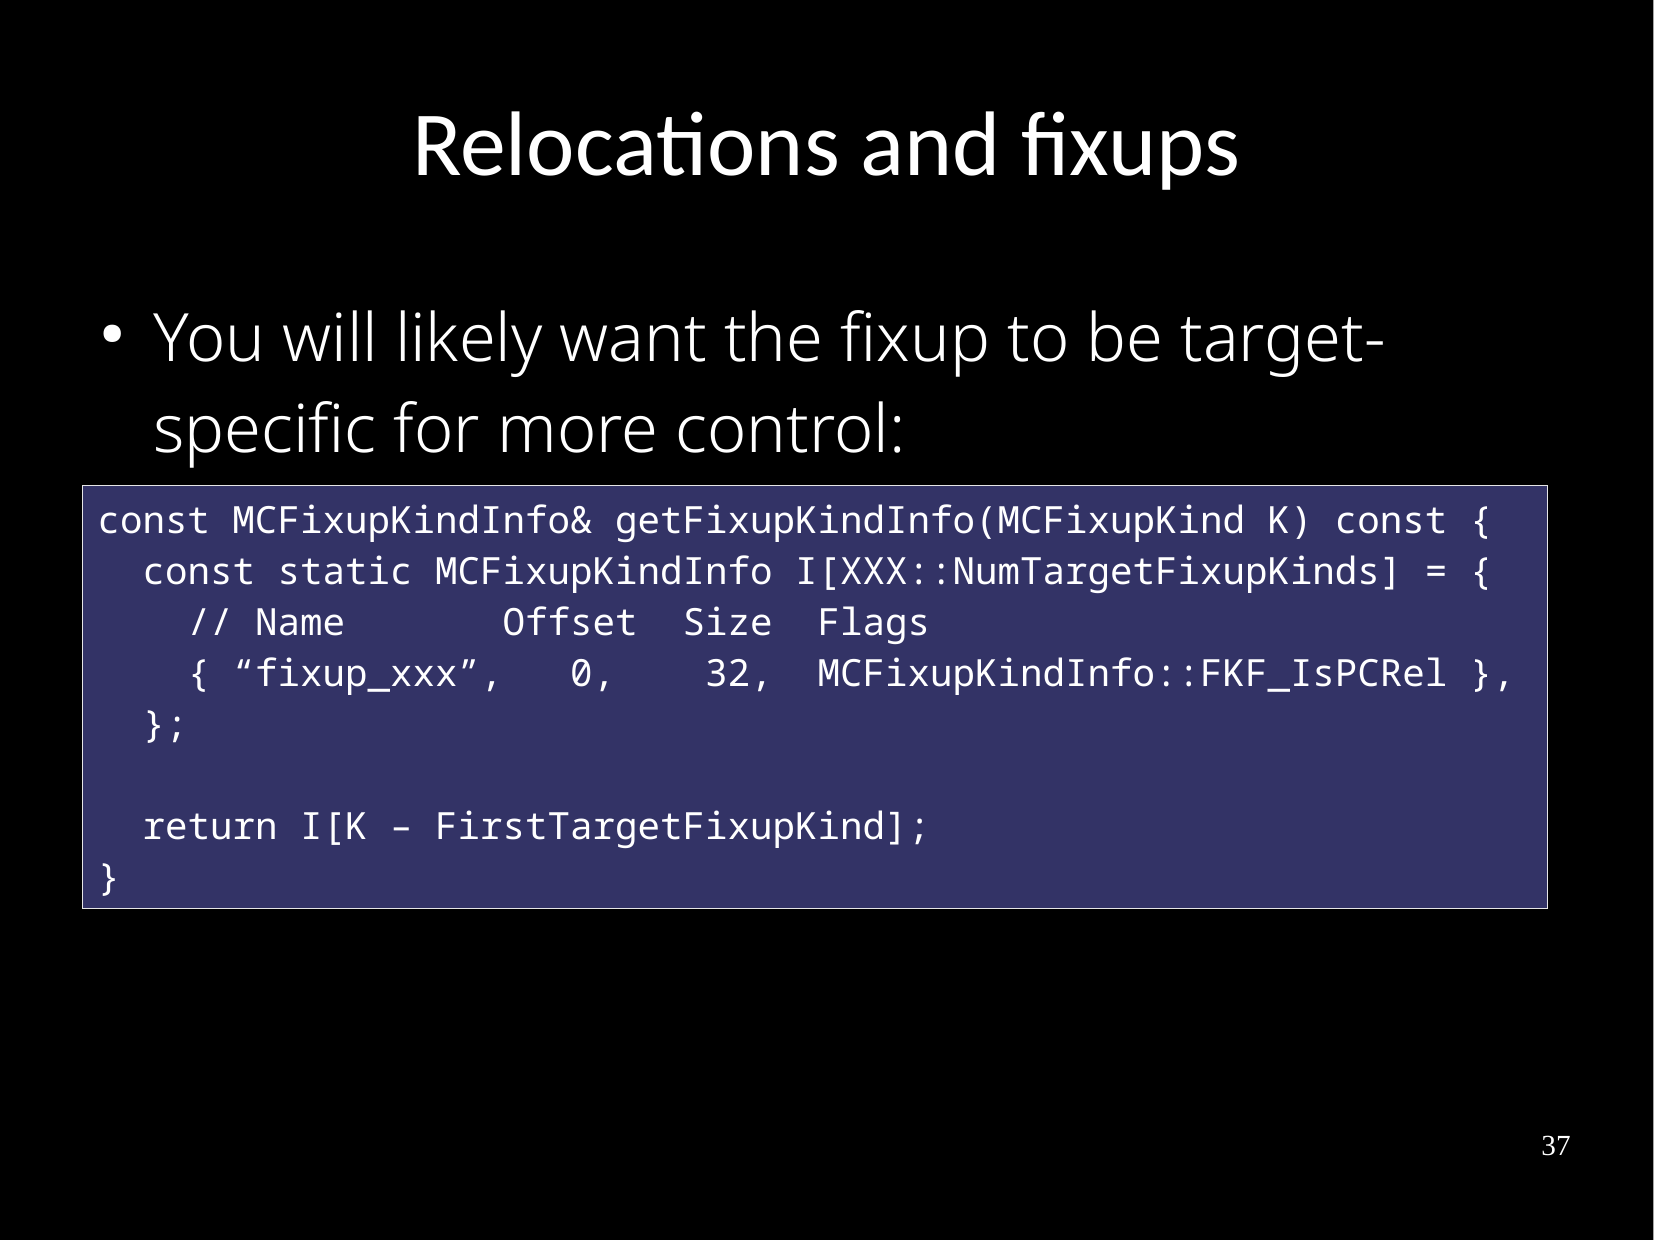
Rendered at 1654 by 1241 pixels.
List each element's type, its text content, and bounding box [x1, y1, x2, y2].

list You will likely want the fixup to be target-specific for more control: [82, 290, 1571, 1170]
text_box const MCFixupKindInfo& getFixupKindInfo(MCFixupKind K) const { const static MCFixupKindInfo I[XXX::NumTargetFixupKinds] = { // Name Offset Size Flags { “fixup_xxx”, 0, 32, MCFixupKindInfo::FKF_IsPCRel }, }; return I[K – FirstTargetFixupKind]; } [82, 485, 1548, 801]
title Relocations and fixups [82, 49, 1571, 257]
